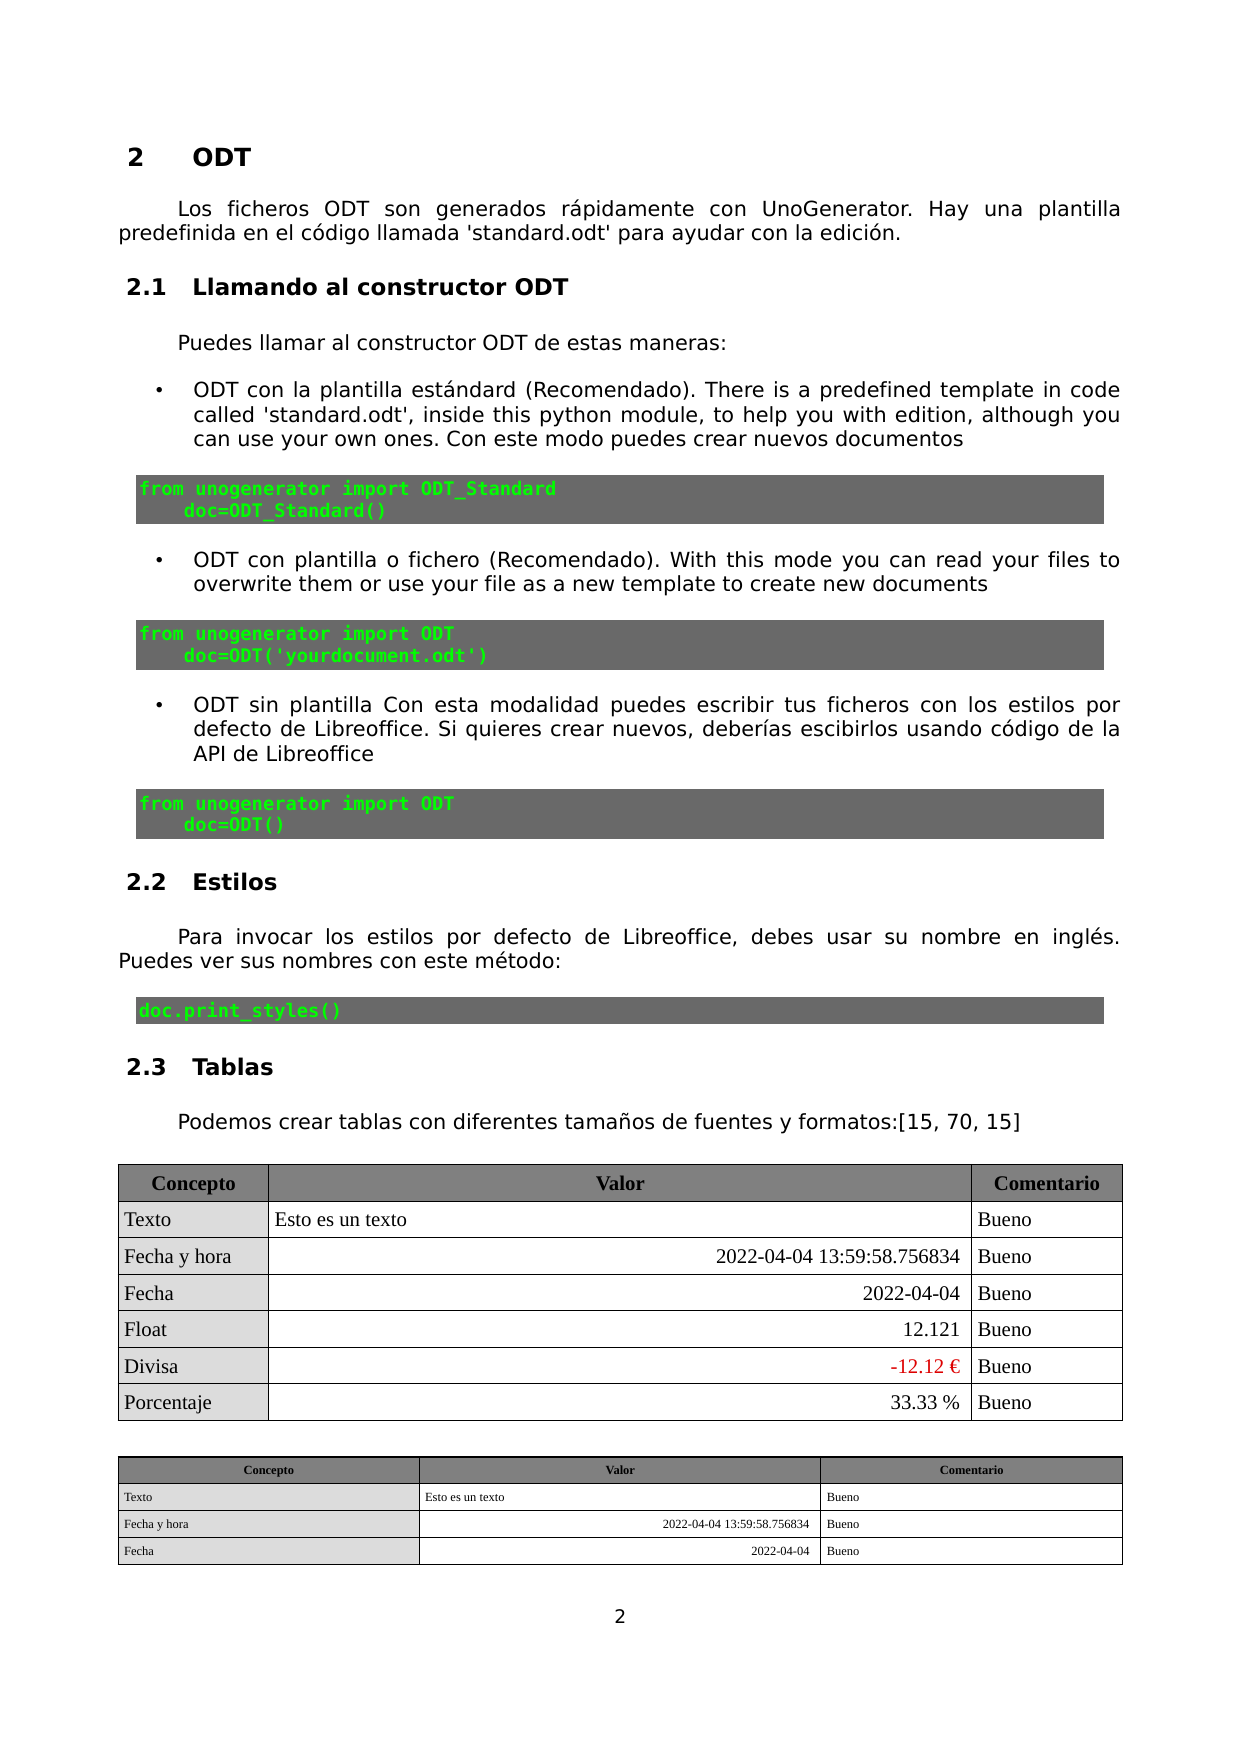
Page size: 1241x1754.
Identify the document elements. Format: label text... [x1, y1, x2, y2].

table_cell 33.33 % [269, 1384, 971, 1420]
subtitle Llamando al constructor ODT [118, 274, 1122, 301]
table_cell Texto [119, 1202, 268, 1237]
table_cell Bueno [972, 1202, 1122, 1237]
table_cell 2022-04-04 [420, 1538, 820, 1564]
subtitle ODT [118, 143, 1122, 172]
text Los ficheros ODT son generados rápidamente con UnoGenerator. Hay una plantilla predefinida en el código llamada 'standard.odt' para ayudar con la edición. [118, 197, 1122, 245]
table_cell Fecha y hora [119, 1238, 268, 1274]
text Puedes llamar al constructor ODT de estas maneras: [118, 331, 1122, 355]
text Para invocar los estilos por defecto de Libreoffice, debes usar su nombre en inglés. Puedes ver sus nombres con este método: [118, 925, 1122, 973]
table_cell Bueno [972, 1384, 1122, 1420]
table_cell Fecha y hora [119, 1511, 419, 1537]
subtitle Tablas [118, 1054, 1122, 1081]
table_cell Bueno [972, 1275, 1122, 1310]
list ODT sin plantilla Con esta modalidad puedes escribir tus ficheros con los estilos por defecto de Libreoffice. Si quieres crear nuevos, deberías escibirlos usando código de la API de Libreoffice [156, 693, 1122, 766]
table_header Comentario [972, 1165, 1122, 1201]
table_cell Float [119, 1311, 268, 1347]
table_header Valor [420, 1458, 820, 1483]
table_cell Bueno [821, 1538, 1122, 1564]
table_cell Bueno [821, 1484, 1122, 1510]
table_header Concepto [119, 1458, 419, 1483]
table_cell 12.121 [269, 1311, 971, 1347]
list ODT con la plantilla estándard (Recomendado). There is a predefined template in code called 'standard.odt', inside this python module, to help you with edition, although you can use your own ones. Con este modo puedes crear nuevos documentos [156, 378, 1122, 451]
table_cell 2022-04-04 13:59:58.756834 [269, 1238, 971, 1274]
list ODT con plantilla o fichero (Recomendado). With this mode you can read your files to overwrite them or use your file as a new template to create new documents [156, 548, 1122, 597]
table_cell Bueno [972, 1311, 1122, 1347]
table_cell Texto [119, 1484, 419, 1510]
table_cell Divisa [119, 1348, 268, 1383]
table_cell 2022-04-04 13:59:58.756834 [420, 1511, 820, 1537]
text doc.print_styles() [136, 997, 1104, 1024]
text from unogenerator import ODT doc=ODT('yourdocument.odt') [136, 620, 1104, 670]
table_cell Esto es un texto [420, 1484, 820, 1510]
table_cell Bueno [972, 1348, 1122, 1383]
table_cell Fecha [119, 1275, 268, 1310]
table_header Valor [269, 1165, 971, 1201]
table_cell Bueno [821, 1511, 1122, 1537]
text from unogenerator import ODT_Standard doc=ODT_Standard() [136, 475, 1104, 524]
text from unogenerator import ODT doc=ODT() [136, 789, 1104, 839]
table_cell -12.12 € [269, 1348, 971, 1383]
table_header Concepto [119, 1165, 268, 1201]
table_cell Esto es un texto [269, 1202, 971, 1237]
table_cell Fecha [119, 1538, 419, 1564]
table_cell Bueno [972, 1238, 1122, 1274]
subtitle Estilos [118, 869, 1122, 895]
table_header Comentario [821, 1458, 1122, 1483]
table_cell 2022-04-04 [269, 1275, 971, 1310]
text Podemos crear tablas con diferentes tamaños de fuentes y formatos:[15, 70, 15] [118, 1110, 1122, 1134]
table_cell Porcentaje [119, 1384, 268, 1420]
